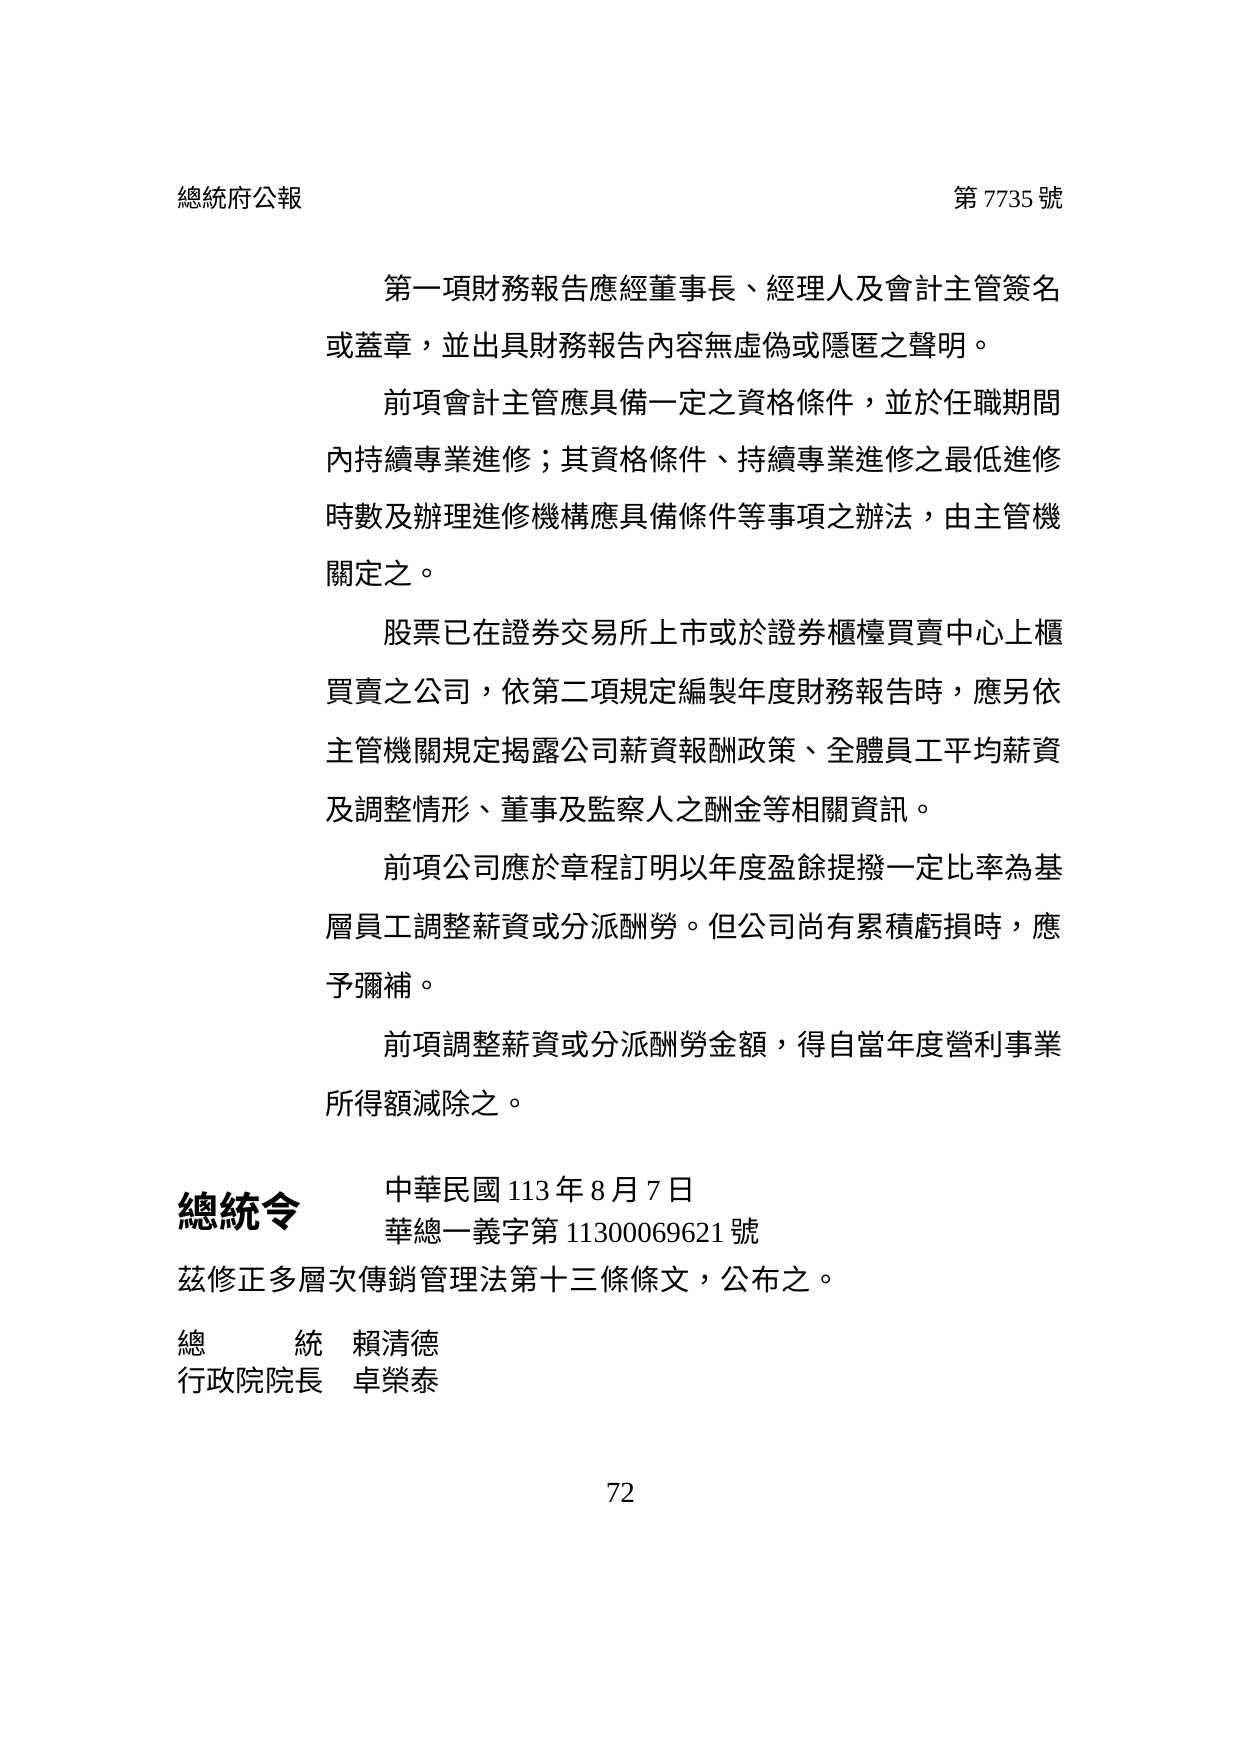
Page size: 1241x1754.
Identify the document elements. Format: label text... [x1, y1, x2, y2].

text 前項公司應於章程訂明以年度盈餘提撥一定比率為基層員工調整薪資或分派酬勞。但公司尚有累積虧損時，應予彌補。 [325, 845, 1063, 1005]
text 前項調整薪資或分派酬勞金額，得自當年度營利事業所得額減除之。 [325, 1022, 1063, 1123]
text 總 統 賴清德 行政院院長 卓榮泰 [177, 1324, 1063, 1399]
text 股票已在證券交易所上市或於證券櫃檯買賣中心上櫃買賣之公司，依第二項規定編製年度財務報告時，應另依主管機關規定揭露公司薪資報酬政策、全體員工平均薪資及調整情形、董事及監察人之酬金等相關資訊。 [325, 609, 1063, 828]
table_header 中華民國113年8月7日 華總一義字第11300069621號 [381, 1165, 877, 1253]
text 第一項財務報告應經董事長、經理人及會計主管簽名或蓋章，並出具財務報告內容無虛偽或隱匿之聲明。 [325, 266, 1063, 365]
text 前項會計主管應具備一定之資格條件，並於任職期間內持續專業進修；其資格條件、持續專業進修之最低進修時數及辦理進修機構應具備條件等事項之辦法，由主管機關定之。 [325, 379, 1063, 592]
table_header 總統令 [174, 1165, 381, 1253]
text 茲修正多層次傳銷管理法第十三條條文，公布之。 [177, 1253, 1063, 1299]
